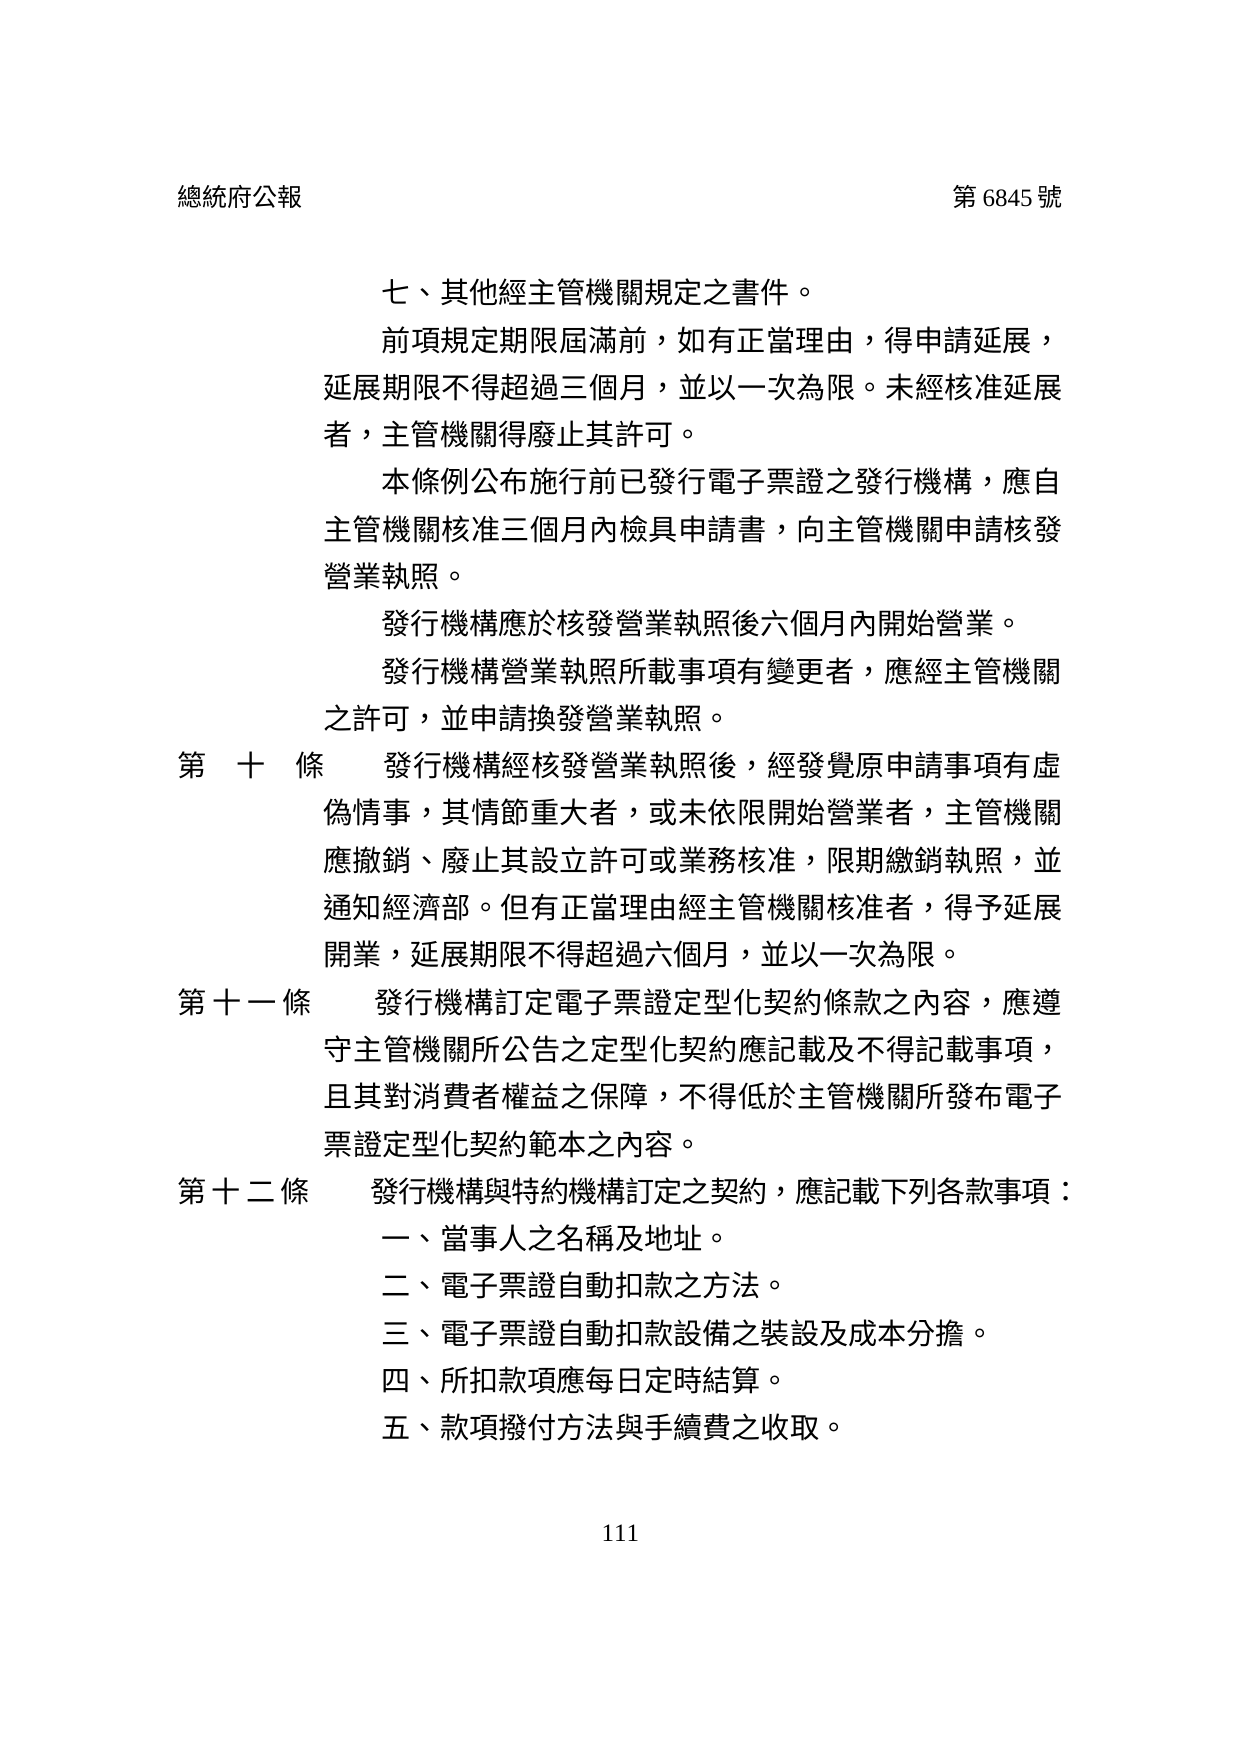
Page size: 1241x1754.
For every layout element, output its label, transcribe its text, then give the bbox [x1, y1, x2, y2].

text 第十一條 發行機構訂定電子票證定型化契約條款之內容，應遵守主管機關所公告之定型化契約應記載及不得記載事項，且其對消費者權益之保障，不得低於主管機關所發布電子票證定型化契約範本之內容。 [177, 975, 1063, 1164]
text 發行機構應於核發營業執照後六個月內開始營業。 [323, 597, 1063, 644]
text 第 十 條 發行機構經核發營業執照後，經發覺原申請事項有虛偽情事，其情節重大者，或未依限開始營業者，主管機關應撤銷、廢止其設立許可或業務核准，限期繳銷執照，並通知經濟部。但有正當理由經主管機關核准者，得予延展開業，延展期限不得超過六個月，並以一次為限。 [177, 739, 1063, 975]
text 一、當事人之名稱及地址。 [381, 1212, 1063, 1259]
text 二、電子票證自動扣款之方法。 [381, 1259, 1063, 1306]
text 五、款項撥付方法與手續費之收取。 [381, 1401, 1063, 1448]
text 本條例公布施行前已發行電子票證之發行機構，應自主管機關核准三個月內檢具申請書，向主管機關申請核發營業執照。 [323, 455, 1063, 597]
text 前項規定期限屆滿前，如有正當理由，得申請延展，延展期限不得超過三個月，並以一次為限。未經核准延展者，主管機關得廢止其許可。 [323, 313, 1063, 455]
text 四、所扣款項應每日定時結算。 [381, 1353, 1063, 1401]
text 第十二條 發行機構與特約機構訂定之契約，應記載下列各款事項： [177, 1164, 1063, 1212]
text 發行機構營業執照所載事項有變更者，應經主管機關之許可，並申請換發營業執照。 [323, 644, 1063, 739]
text 三、電子票證自動扣款設備之裝設及成本分擔。 [381, 1306, 1063, 1353]
text 七、其他經主管機關規定之書件。 [381, 266, 1063, 313]
